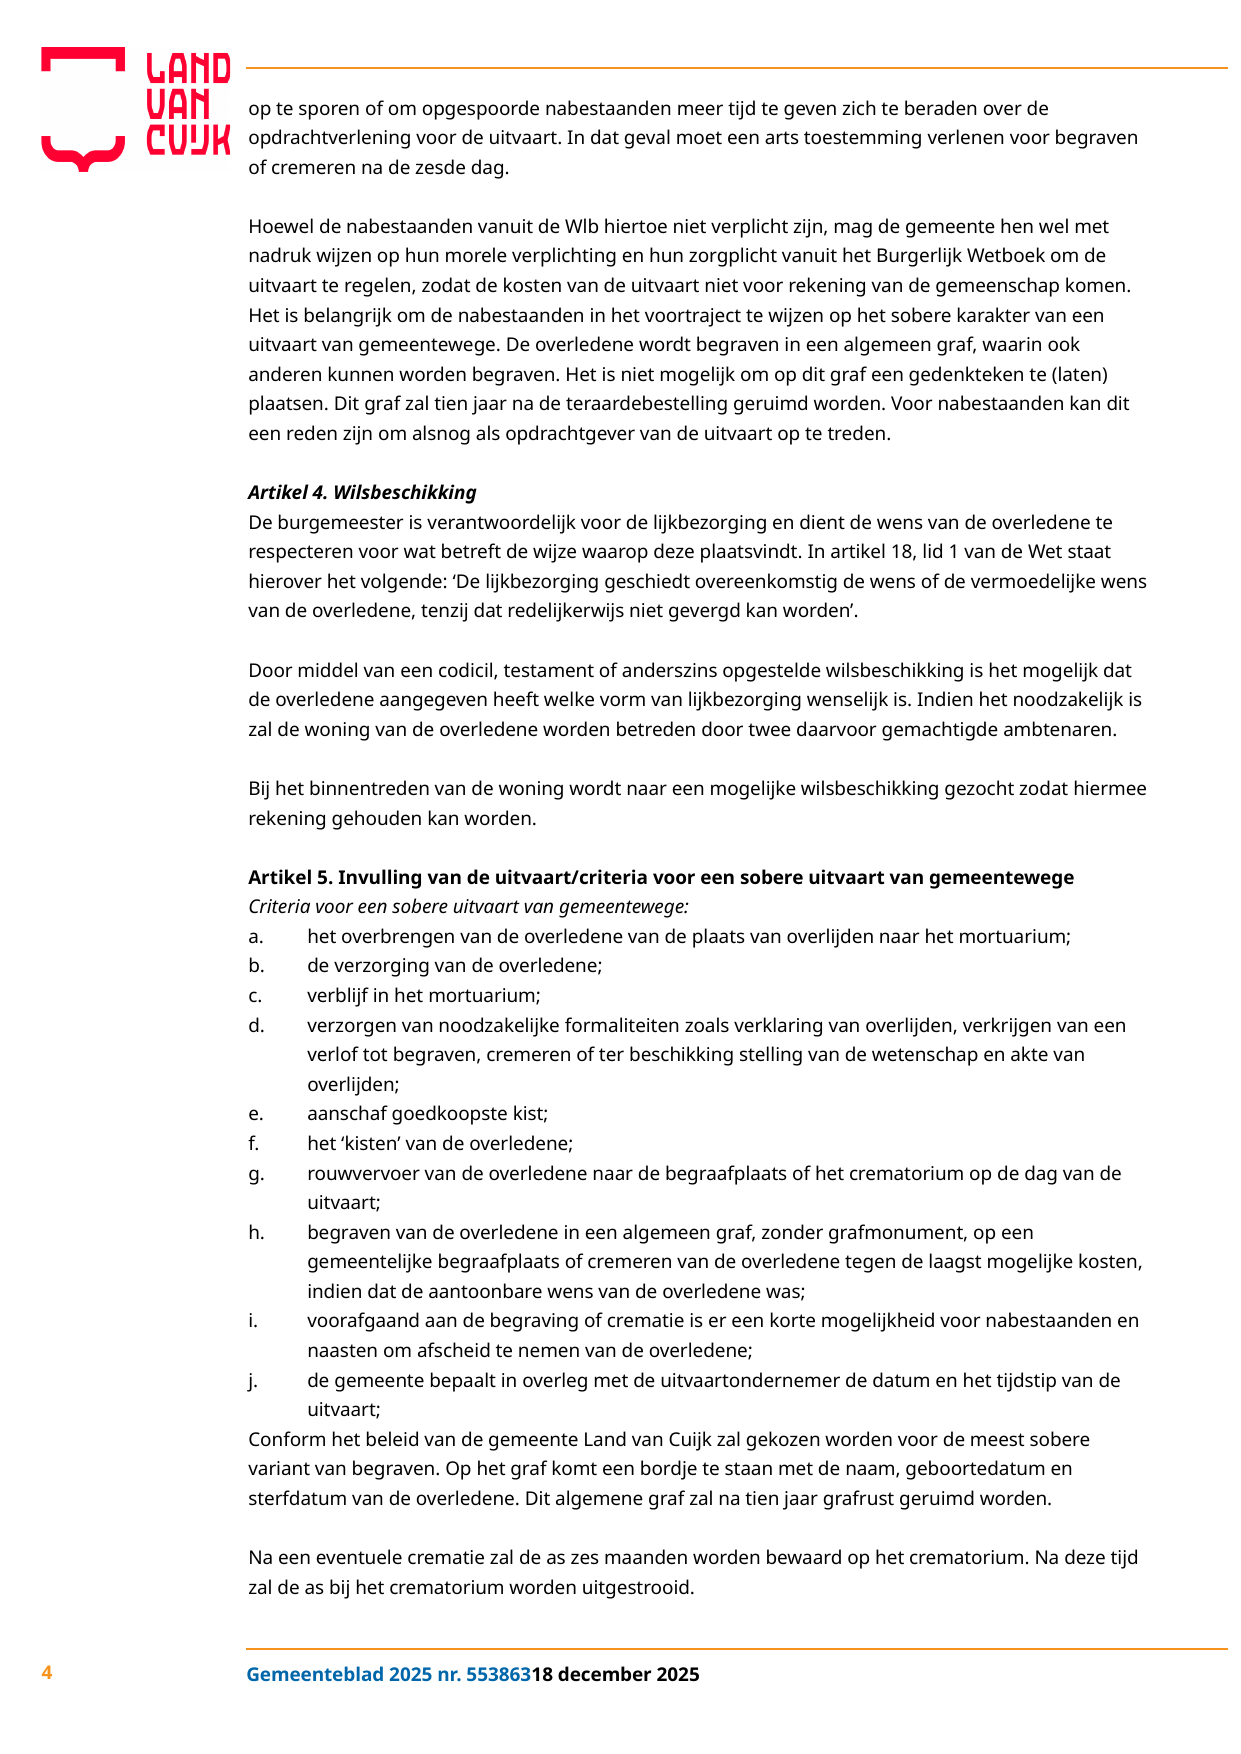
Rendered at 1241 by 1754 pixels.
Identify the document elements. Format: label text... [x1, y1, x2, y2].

text Door middel van een codicil, testament of anderszins opgestelde wilsbeschikking is het mogelijk dat de overledene aangegeven heeft welke vorm van lijkbezorging wenselijk is. Indien het noodzakelijk is zal de woning van de overledene worden betreden door twee daarvoor gemachtigde ambtenaren. [248, 657, 1152, 742]
list het ‘kisten’ van de overledene; [248, 1130, 1152, 1156]
text De burgemeester is verantwoordelijk voor de lijkbezorging en dient de wens van de overledene te respecteren voor wat betreft de wijze waarop deze plaatsvindt. In artikel 18, lid 1 van de Wet staat hierover het volgende: ‘De lijkbezorging geschiedt overeenkomstig de wens of de vermoedelijke wens van de overledene, tenzij dat redelijkerwijs niet gevergd kan worden’. [248, 509, 1152, 623]
text Na een eventuele crematie zal de as zes maanden worden bewaard op het crematorium. Na deze tijd zal de as bij het crematorium worden uitgestrooid. [248, 1544, 1152, 1600]
text op te sporen of om opgespoorde nabestaanden meer tijd te geven zich te beraden over de opdrachtverlening voor de uitvaart. In dat geval moet een arts toestemming verlenen voor begraven of cremeren na de zesde dag. [248, 95, 1152, 180]
list de verzorging van de overledene; [248, 953, 1152, 978]
list verzorgen van noodzakelijke formaliteiten zoals verklaring van overlijden, verkrijgen van een verlof tot begraven, cremeren of ter beschikking stelling van de wetenschap en akte van overlijden; [248, 1012, 1152, 1097]
text Artikel 4. Wilsbeschikking [248, 479, 1152, 505]
text Conform het beleid van de gemeente Land van Cuijk zal gekozen worden voor de meest sobere variant van begraven. Op het graf komt een bordje te staan met de naam, geboortedatum en sterfdatum van de overledene. Dit algemene graf zal na tien jaar grafrust geruimd worden. [248, 1426, 1152, 1511]
list het overbrengen van de overledene van de plaats van overlijden naar het mortuarium; [248, 923, 1152, 949]
list verblijf in het mortuarium; [248, 982, 1152, 1008]
text Hoewel de nabestaanden vanuit de Wlb hiertoe niet verplicht zijn, mag de gemeente hen wel met nadruk wijzen op hun morele verplichting en hun zorgplicht vanuit het Burgerlijk Wetboek om de uitvaart te regelen, zodat de kosten van de uitvaart niet voor rekening van de gemeenschap komen. Het is belangrijk om de nabestaanden in het voortraject te wijzen op het sobere karakter van een uitvaart van gemeentewege. De overledene wordt begraven in een algemeen graf, waarin ook anderen kunnen worden begraven. Het is niet mogelijk om op dit graf een gedenkteken te (laten) plaatsen. Dit graf zal tien jaar na de teraardebestelling geruimd worden. Voor nabestaanden kan dit een reden zijn om alsnog als opdrachtgever van de uitvaart op te treden. [248, 213, 1152, 446]
list aanschaf goedkoopste kist; [248, 1101, 1152, 1126]
picture [41, 47, 231, 172]
list de gemeente bepaalt in overleg met de uitvaartondernemer de datum en het tijdstip van de uitvaart; [248, 1367, 1152, 1422]
list begraven van de overledene in een algemeen graf, zonder grafmonument, op een gemeentelijke begraafplaats of cremeren van de overledene tegen de laagst mogelijke kosten, indien dat de aantoonbare wens van de overledene was; [248, 1219, 1152, 1304]
list rouwvervoer van de overledene naar de begraafplaats of het crematorium op de dag van de uitvaart; [248, 1160, 1152, 1215]
list voorafgaand aan de begraving of crematie is er een korte mogelijkheid voor nabestaanden en naasten om afscheid te nemen van de overledene; [248, 1308, 1152, 1363]
text Criteria voor een sobere uitvaart van gemeentewege: [248, 893, 1152, 919]
text Bij het binnentreden van de woning wordt naar een mogelijke wilsbeschikking gezocht zodat hiermee rekening gehouden kan worden. [248, 775, 1152, 831]
text Artikel 5. Invulling van de uitvaart/criteria voor een sobere uitvaart van gemeentewege [248, 864, 1152, 890]
